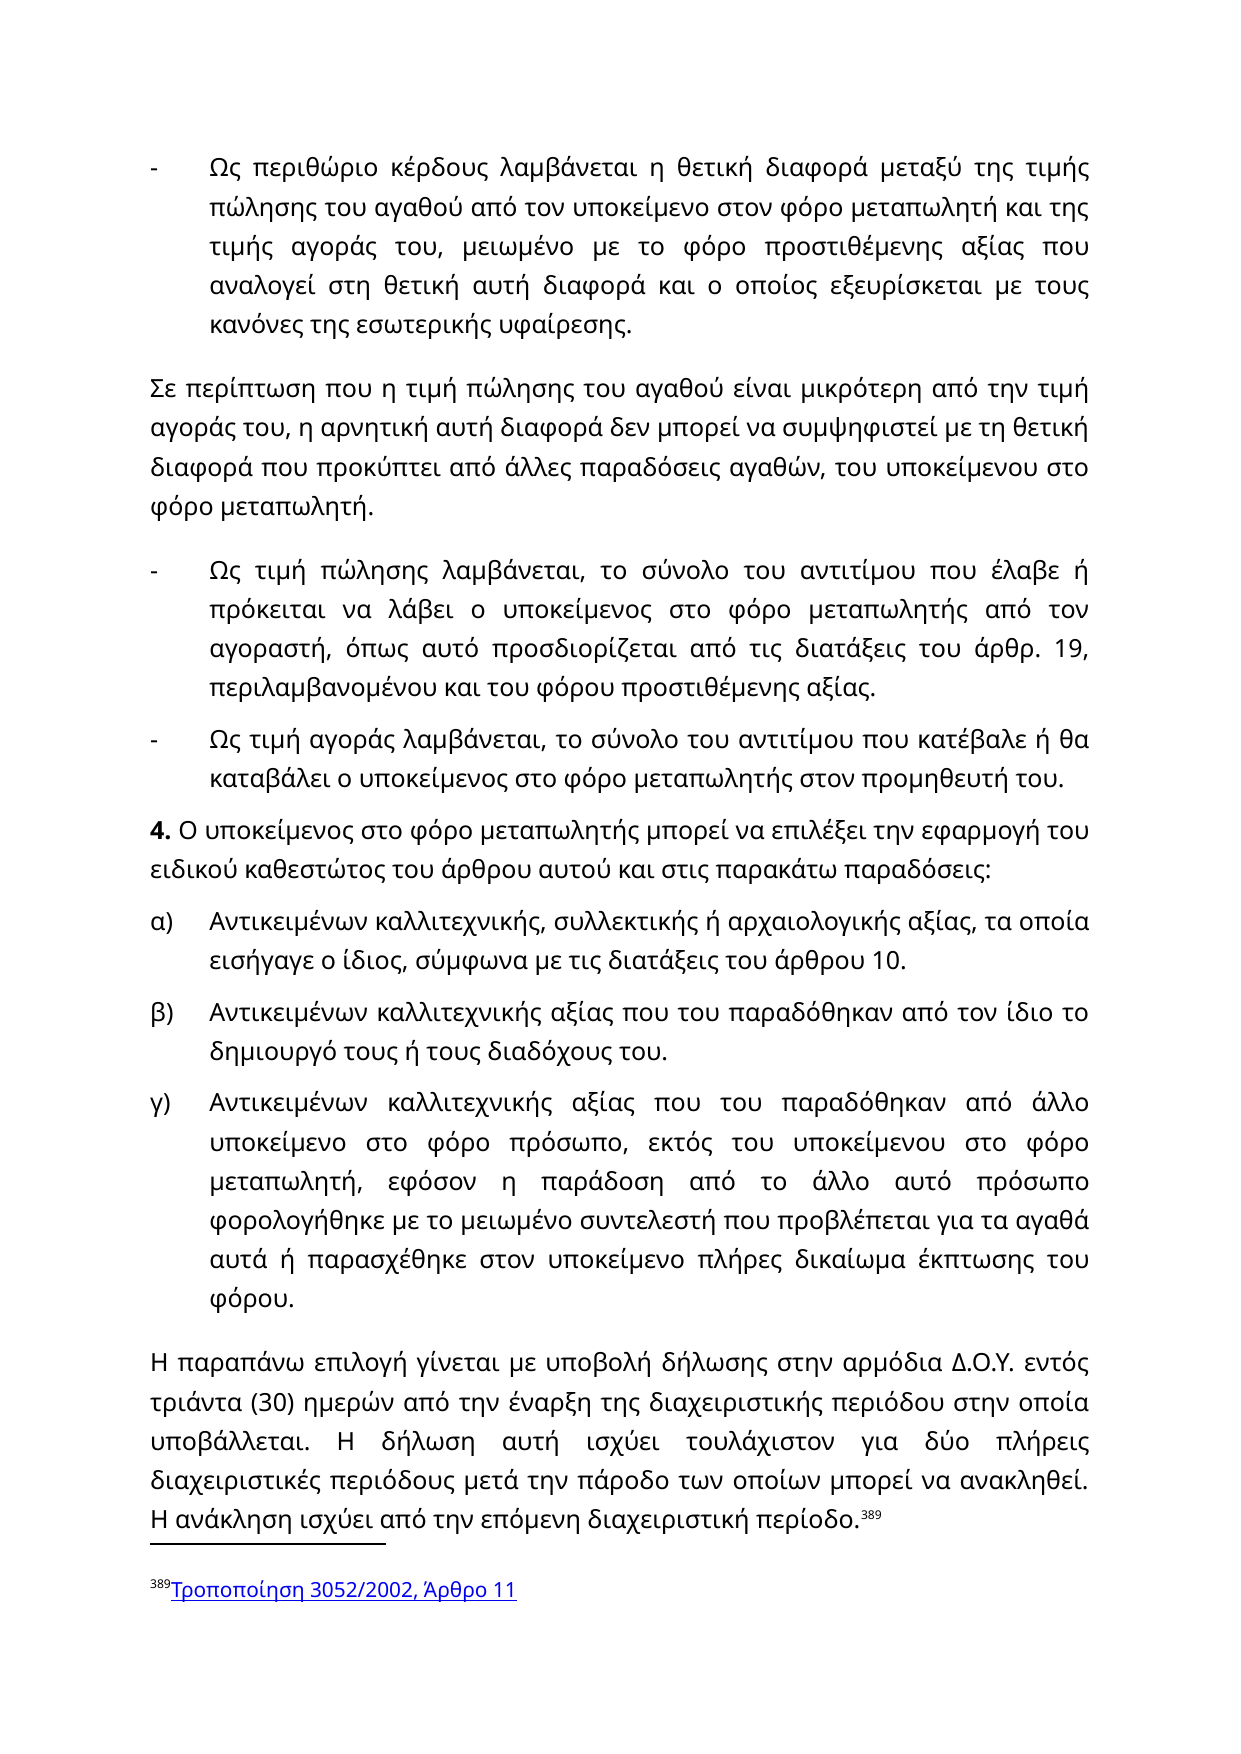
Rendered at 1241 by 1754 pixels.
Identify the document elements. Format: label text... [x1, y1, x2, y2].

list - Ως περιθώριο κέρδους λαμβάνεται η θετική διαφορά μεταξύ της τιμής πώλησης του αγαθού από τον υποκείμενο στον φόρο μεταπωλητή και της τιμής αγοράς του, μειωμένο με το φόρο προστιθέμενης αξίας που αναλογεί στη θετική αυτή διαφορά και ο οποίος εξευρίσκεται με τους κανόνες της εσωτερικής υφαίρεσης. [150, 150, 1090, 341]
list - Ως τιμή αγοράς λαμβάνεται, το σύνολο του αντιτίμου που κατέβαλε ή θα καταβάλει ο υποκείμενος στο φόρο μεταπωλητής στον προμηθευτή του. [150, 722, 1090, 795]
text Σε περίπτωση που η τιμή πώλησης του αγαθού είναι μικρότερη από την τιμή αγοράς του, η αρνητική αυτή διαφορά δεν μπορεί να συμψηφιστεί με τη θετική διαφορά που προκύπτει από άλλες παραδόσεις αγαθών, του υποκείμενου στο φόρο μεταπωλητή. [150, 371, 1090, 522]
list α) Αντικειμένων καλλιτεχνικής, συλλεκτικής ή αρχαιολογικής αξίας, τα οποία εισήγαγε ο ίδιος, σύμφωνα με τις διατάξεις του άρθρου 10. [150, 903, 1090, 977]
list β) Αντικειμένων καλλιτεχνικής αξίας που του παραδόθηκαν από τον ίδιο το δημιουργό τους ή τους διαδόχους του. [150, 994, 1090, 1067]
text 4. Ο υποκείμενος στο φόρο μεταπωλητής μπορεί να επιλέξει την εφαρμογή του ειδικού καθεστώτος του άρθρου αυτού και στις παρακάτω παραδόσεις: [150, 812, 1090, 886]
list γ) Αντικειμένων καλλιτεχνικής αξίας που του παραδόθηκαν από άλλο υποκείμενο στο φόρο πρόσωπο, εκτός του υποκείμενου στο φόρο μεταπωλητή, εφόσον η παράδοση από το άλλο αυτό πρόσωπο φορολογήθηκε με το μειωμένο συντελεστή που προβλέπεται για τα αγαθά αυτά ή παρασχέθηκε στον υποκείμενο πλήρες δικαίωμα έκπτωσης του φόρου. [150, 1085, 1090, 1315]
text Τροποποίηση 3052/2002, Άρθρο 11 [150, 1576, 1090, 1604]
list - Ως τιμή πώλησης λαμβάνεται, το σύνολο του αντιτίμου που έλαβε ή πρόκειται να λάβει ο υποκείμενος στο φόρο μεταπωλητής από τον αγοραστή, όπως αυτό προσδιορίζεται από τις διατάξεις του άρθρ. 19, περιλαμβανομένου και του φόρου προστιθέμενης αξίας. [150, 552, 1090, 704]
text Η παραπάνω επιλογή γίνεται με υποβολή δήλωσης στην αρμόδια Δ.Ο.Υ. εντός τριάντα (30) ημερών από την έναρξη της διαχειριστικής περιόδου στην οποία υποβάλλεται. Η δήλωση αυτή ισχύει τουλάχιστον για δύο πλήρεις διαχειριστικές περιόδους μετά την πάροδο των οποίων μπορεί να ανακληθεί. Η ανάκληση ισχύει από την επόμενη διαχειριστική περίοδο. [150, 1345, 1090, 1536]
